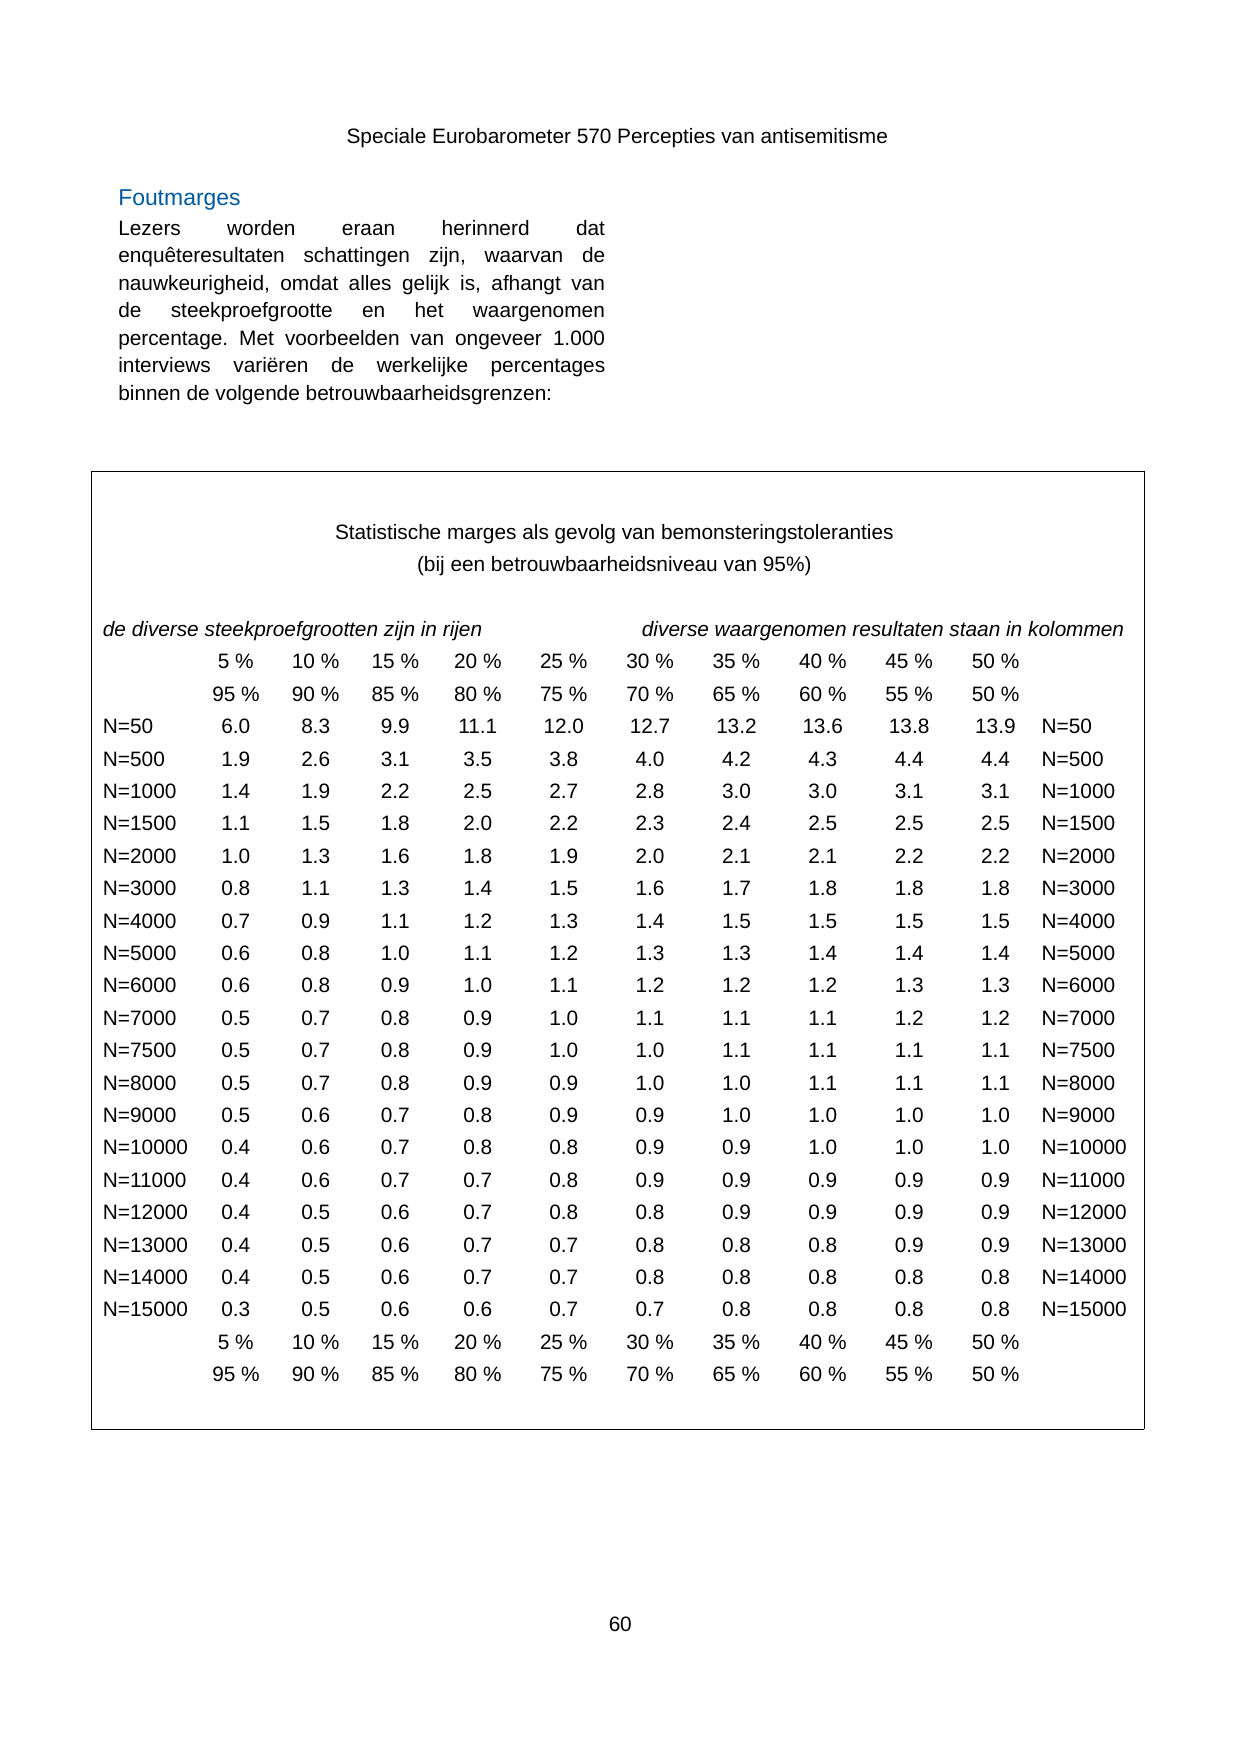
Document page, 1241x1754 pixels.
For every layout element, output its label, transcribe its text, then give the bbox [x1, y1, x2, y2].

table_cell 1,0 [779, 1099, 866, 1131]
table_cell [1039, 678, 1135, 710]
table_cell 1,6 [607, 872, 693, 904]
table_cell 0,5 [276, 1261, 355, 1293]
table_cell 20 % [435, 645, 520, 677]
table_cell 0,9 [866, 1228, 952, 1261]
table_cell 60 % [779, 678, 866, 710]
table_cell 2,0 [607, 840, 693, 872]
table_cell 1,0 [520, 1001, 607, 1034]
table_cell 0,7 [435, 1164, 520, 1196]
table_cell 0,6 [355, 1228, 435, 1261]
table_cell 55 % [866, 678, 952, 710]
table_cell 5 % [196, 1325, 276, 1358]
table_cell 20 % [435, 1325, 520, 1358]
table_cell 1,1 [779, 1001, 866, 1034]
table_cell 2,5 [952, 807, 1038, 839]
table_cell [1039, 1358, 1135, 1390]
table_cell 75 % [520, 678, 607, 710]
table_cell 0,9 [435, 1034, 520, 1066]
table_cell 0,7 [355, 1131, 435, 1163]
table_cell 0,5 [196, 1001, 276, 1034]
table_cell [100, 678, 196, 710]
table_cell N=11000 [100, 1164, 196, 1196]
table_cell N=6000 [100, 969, 196, 1001]
table_cell 3,1 [866, 775, 952, 807]
table_cell 0,4 [196, 1196, 276, 1228]
table_cell [196, 580, 276, 613]
table_cell 65 % [693, 678, 779, 710]
table_cell 1,2 [779, 969, 866, 1001]
table_cell 0,8 [355, 1001, 435, 1034]
table_cell N=15000 [1039, 1293, 1135, 1325]
table_cell [1039, 548, 1135, 580]
table_cell 30 % [607, 1325, 693, 1358]
table_cell 0,4 [196, 1261, 276, 1293]
table_cell 2,0 [435, 807, 520, 839]
table_cell 1,0 [435, 969, 520, 1001]
table_cell 1,5 [520, 872, 607, 904]
table_cell 2,2 [866, 840, 952, 872]
table_cell 0,8 [520, 1196, 607, 1228]
table_cell 0,7 [435, 1196, 520, 1228]
table_cell 0,9 [952, 1228, 1038, 1261]
table_cell 1,0 [866, 1131, 952, 1163]
table_cell (bij een betrouwbaarheidsniveau van 95%) [196, 548, 1038, 580]
table_cell 9,9 [355, 710, 435, 742]
table_cell 2,6 [276, 742, 355, 775]
table_cell 1,0 [952, 1131, 1038, 1163]
table_cell 0,6 [276, 1164, 355, 1196]
table_cell 0,9 [276, 904, 355, 937]
table_cell 1,3 [276, 840, 355, 872]
table_cell 2,2 [952, 840, 1038, 872]
table_cell 0,5 [276, 1228, 355, 1261]
table_cell 0,8 [779, 1261, 866, 1293]
table_cell [100, 1325, 196, 1358]
table_cell 90 % [276, 1358, 355, 1390]
table_cell N=9000 [1039, 1099, 1135, 1131]
table_cell 0,8 [866, 1261, 952, 1293]
table_cell 1,0 [607, 1066, 693, 1099]
table_cell 0,6 [355, 1196, 435, 1228]
table_cell 2,5 [435, 775, 520, 807]
table_cell de diverse steekproefgrootten zijn in rijen [100, 613, 520, 645]
table_cell 2,1 [779, 840, 866, 872]
table_cell 30 % [607, 645, 693, 677]
table_cell 25 % [520, 1325, 607, 1358]
table_cell 2,4 [693, 807, 779, 839]
table_cell 6,0 [196, 710, 276, 742]
table_header [100, 516, 196, 548]
table_cell [607, 580, 693, 613]
text Lezers worden eraan herinnerd dat enquêteresultaten schattingen zijn, waarvan de nauwkeurigheid, omdat alles gelijk is, afhangt van de steekproefgrootte en het waargenomen percentage. Met voorbeelden van ongeveer 1.000 interviews variëren de werkelijke percentages binnen de volgende betrouwbaarheidsgrenzen: [118, 216, 605, 405]
table_cell 0,8 [435, 1099, 520, 1131]
table_cell 0,7 [607, 1293, 693, 1325]
table_cell N=2000 [100, 840, 196, 872]
table_cell 0,7 [355, 1099, 435, 1131]
table_cell 4,4 [866, 742, 952, 775]
table_cell 3,8 [520, 742, 607, 775]
table_cell 0,6 [196, 937, 276, 969]
table_cell N=7500 [100, 1034, 196, 1066]
table_cell 0,5 [276, 1293, 355, 1325]
text Foutmarges [118, 183, 605, 210]
table_cell 1,4 [866, 937, 952, 969]
table_cell 0,9 [866, 1164, 952, 1196]
table_cell 0,5 [276, 1196, 355, 1228]
table_cell 2,5 [866, 807, 952, 839]
table_cell 1,3 [866, 969, 952, 1001]
table_cell [276, 580, 355, 613]
table_cell 0,5 [196, 1034, 276, 1066]
table_cell N=1000 [100, 775, 196, 807]
table_cell 35 % [693, 1325, 779, 1358]
table_cell 0,9 [779, 1164, 866, 1196]
table_cell 0,5 [196, 1099, 276, 1131]
table_cell 1,3 [607, 937, 693, 969]
table_cell N=8000 [100, 1066, 196, 1099]
table_cell [520, 613, 607, 645]
table_cell N=7000 [100, 1001, 196, 1034]
table_cell 1,3 [355, 872, 435, 904]
table_cell 1,0 [355, 937, 435, 969]
table_cell N=7000 [1039, 1001, 1135, 1034]
table_cell 85 % [355, 1358, 435, 1390]
table_cell [866, 580, 952, 613]
table_cell N=1500 [1039, 807, 1135, 839]
table_cell 50 % [952, 678, 1038, 710]
table_cell [1039, 1325, 1135, 1358]
table_cell 4,2 [693, 742, 779, 775]
table_cell 1,4 [435, 872, 520, 904]
table_cell 0,7 [520, 1228, 607, 1261]
table_cell 0,9 [779, 1196, 866, 1228]
table_cell N=11000 [1039, 1164, 1135, 1196]
table_header Statistische marges als gevolg van bemonsteringstoleranties [196, 516, 1038, 548]
table_cell 60 % [779, 1358, 866, 1390]
table_cell 4,3 [779, 742, 866, 775]
table_cell 0,8 [866, 1293, 952, 1325]
table_cell 1,5 [866, 904, 952, 937]
table_cell 0,3 [196, 1293, 276, 1325]
table_cell 13,2 [693, 710, 779, 742]
table_cell 0,7 [276, 1066, 355, 1099]
table_cell 1,0 [952, 1099, 1038, 1131]
table_cell 3,5 [435, 742, 520, 775]
table_cell 1,0 [693, 1066, 779, 1099]
table_cell 0,9 [693, 1164, 779, 1196]
table_cell 0,4 [196, 1131, 276, 1163]
table_cell 1,3 [520, 904, 607, 937]
table_cell 0,8 [693, 1261, 779, 1293]
table_cell 0,7 [276, 1034, 355, 1066]
table_cell 0,9 [693, 1196, 779, 1228]
table_cell 13,9 [952, 710, 1038, 742]
table_cell 0,8 [355, 1034, 435, 1066]
table_cell 1,2 [952, 1001, 1038, 1034]
table_cell 1,1 [196, 807, 276, 839]
table_cell 1,5 [952, 904, 1038, 937]
table_cell 0,8 [779, 1228, 866, 1261]
table_cell 75 % [520, 1358, 607, 1390]
table_cell 0,8 [607, 1261, 693, 1293]
table_cell 40 % [779, 645, 866, 677]
table_cell 13,6 [779, 710, 866, 742]
table_cell 8,3 [276, 710, 355, 742]
table_cell 1,1 [693, 1001, 779, 1034]
table_cell 0,8 [196, 872, 276, 904]
table_cell 1,8 [952, 872, 1038, 904]
table_cell 1,0 [866, 1099, 952, 1131]
table_cell 65 % [693, 1358, 779, 1390]
table_cell 50 % [952, 1358, 1038, 1390]
table_cell N=1000 [1039, 775, 1135, 807]
table_cell 1,4 [196, 775, 276, 807]
table_cell 70 % [607, 1358, 693, 1390]
table_cell N=50 [100, 710, 196, 742]
table_cell 0,7 [276, 1001, 355, 1034]
table_cell [100, 580, 196, 613]
table_cell 1,1 [693, 1034, 779, 1066]
table_cell 2,2 [520, 807, 607, 839]
table_cell N=2000 [1039, 840, 1135, 872]
table_cell 50 % [952, 1325, 1038, 1358]
table_cell 1,8 [866, 872, 952, 904]
table_cell 0,9 [866, 1196, 952, 1228]
table_cell N=3000 [1039, 872, 1135, 904]
table_cell 0,8 [693, 1228, 779, 1261]
table_cell 1,8 [355, 807, 435, 839]
table_cell 0,6 [196, 969, 276, 1001]
table_cell N=4000 [100, 904, 196, 937]
table_cell 0,7 [355, 1164, 435, 1196]
table_cell [435, 580, 520, 613]
table_cell 1,1 [952, 1034, 1038, 1066]
table_cell 1,1 [779, 1066, 866, 1099]
table_cell 12,7 [607, 710, 693, 742]
table_cell 0,4 [196, 1164, 276, 1196]
table_cell 1,5 [276, 807, 355, 839]
table_cell 0,9 [355, 969, 435, 1001]
table_cell 13,8 [866, 710, 952, 742]
table_cell 0,8 [952, 1261, 1038, 1293]
table_cell 1,4 [607, 904, 693, 937]
table_cell 90 % [276, 678, 355, 710]
table_cell 1,1 [779, 1034, 866, 1066]
table_cell 1,8 [779, 872, 866, 904]
table_cell 1,3 [693, 937, 779, 969]
table_cell N=13000 [100, 1228, 196, 1261]
table_cell 0,6 [435, 1293, 520, 1325]
table_cell 1,0 [196, 840, 276, 872]
table_cell 25 % [520, 645, 607, 677]
table_cell 0,9 [952, 1164, 1038, 1196]
table_cell 0,9 [693, 1131, 779, 1163]
table_cell [100, 645, 196, 677]
table_cell N=9000 [100, 1099, 196, 1131]
table_cell 70 % [607, 678, 693, 710]
table_cell 0,9 [435, 1066, 520, 1099]
table_cell 1,2 [607, 969, 693, 1001]
table_cell 2,1 [693, 840, 779, 872]
table_cell 2,5 [779, 807, 866, 839]
table_cell 0,9 [952, 1196, 1038, 1228]
table_cell N=4000 [1039, 904, 1135, 937]
table_cell 15 % [355, 645, 435, 677]
table_cell 1,1 [607, 1001, 693, 1034]
table_cell 0,8 [693, 1293, 779, 1325]
table_cell N=3000 [100, 872, 196, 904]
table_cell 3,1 [355, 742, 435, 775]
table_cell 0,8 [520, 1131, 607, 1163]
table_cell 0,8 [276, 969, 355, 1001]
table_cell 1,2 [520, 937, 607, 969]
table_cell 5 % [196, 645, 276, 677]
table_cell 80 % [435, 678, 520, 710]
table_cell [100, 548, 196, 580]
table_cell 15 % [355, 1325, 435, 1358]
table_cell 1,0 [607, 1034, 693, 1066]
table_cell 1,4 [779, 937, 866, 969]
table_cell N=12000 [100, 1196, 196, 1228]
table_cell 1,1 [866, 1066, 952, 1099]
table_cell 1,9 [276, 775, 355, 807]
table_cell N=5000 [100, 937, 196, 969]
table_cell N=7500 [1039, 1034, 1135, 1066]
table_cell 0,7 [196, 904, 276, 937]
table_cell 1,0 [779, 1131, 866, 1163]
table_cell N=13000 [1039, 1228, 1135, 1261]
table_cell 0,6 [355, 1261, 435, 1293]
table_cell 11,1 [435, 710, 520, 742]
table_cell 0,8 [276, 937, 355, 969]
table_cell 1,5 [779, 904, 866, 937]
table_cell [1039, 580, 1135, 613]
table_cell 0,9 [520, 1066, 607, 1099]
table_header [1039, 516, 1135, 548]
table_cell 0,8 [435, 1131, 520, 1163]
table_cell 85 % [355, 678, 435, 710]
table_cell 1,1 [435, 937, 520, 969]
table_cell 1,1 [520, 969, 607, 1001]
table_cell 2,8 [607, 775, 693, 807]
table_cell 0,8 [779, 1293, 866, 1325]
table_cell 1,3 [952, 969, 1038, 1001]
table_cell N=15000 [100, 1293, 196, 1325]
table_cell 4,4 [952, 742, 1038, 775]
table_cell 3,0 [779, 775, 866, 807]
table_cell [952, 580, 1038, 613]
table_cell 0,7 [435, 1228, 520, 1261]
table_cell N=12000 [1039, 1196, 1135, 1228]
table_cell 1,8 [435, 840, 520, 872]
table_cell 0,8 [607, 1196, 693, 1228]
table_cell [100, 1358, 196, 1390]
table_cell 1,4 [952, 937, 1038, 969]
table_cell 0,9 [607, 1164, 693, 1196]
table_cell 95 % [196, 1358, 276, 1390]
table_cell 1,1 [276, 872, 355, 904]
table_cell 1,2 [866, 1001, 952, 1034]
table_cell 3,0 [693, 775, 779, 807]
table_cell 55 % [866, 1358, 952, 1390]
table_cell 1,1 [952, 1066, 1038, 1099]
table_cell 35 % [693, 645, 779, 677]
table_cell 1,7 [693, 872, 779, 904]
table_cell 0,8 [952, 1293, 1038, 1325]
table_cell N=10000 [1039, 1131, 1135, 1163]
table_cell 3,1 [952, 775, 1038, 807]
table_cell 2,3 [607, 807, 693, 839]
table_cell 2,7 [520, 775, 607, 807]
table_cell 0,9 [607, 1099, 693, 1131]
table_cell 1,6 [355, 840, 435, 872]
table_cell 1,2 [693, 969, 779, 1001]
table_cell 4,0 [607, 742, 693, 775]
table_cell 1,0 [693, 1099, 779, 1131]
table_cell [693, 580, 779, 613]
table_cell N=14000 [100, 1261, 196, 1293]
table_cell [355, 580, 435, 613]
table_cell 0,8 [607, 1228, 693, 1261]
table_cell 0,9 [607, 1131, 693, 1163]
table_cell 0,8 [520, 1164, 607, 1196]
table_cell 0,5 [196, 1066, 276, 1099]
table_cell N=500 [1039, 742, 1135, 775]
table_cell 40 % [779, 1325, 866, 1358]
table_cell 12,0 [520, 710, 607, 742]
table_cell 80 % [435, 1358, 520, 1390]
table_cell N=6000 [1039, 969, 1135, 1001]
table_cell [1039, 645, 1135, 677]
table_cell 95 % [196, 678, 276, 710]
table_cell 10 % [276, 645, 355, 677]
table_cell 0,9 [435, 1001, 520, 1034]
table_cell 1,9 [520, 840, 607, 872]
table_cell 0,7 [520, 1293, 607, 1325]
table_cell 1,9 [196, 742, 276, 775]
table_cell 1,5 [693, 904, 779, 937]
table_cell 45 % [866, 645, 952, 677]
table_cell 2,2 [355, 775, 435, 807]
table_cell 0,6 [355, 1293, 435, 1325]
table_cell [520, 580, 607, 613]
table_cell N=50 [1039, 710, 1135, 742]
table_cell 1,0 [520, 1034, 607, 1066]
table_cell 1,1 [355, 904, 435, 937]
table_cell 1,2 [435, 904, 520, 937]
table_cell 1,1 [866, 1034, 952, 1066]
table_cell 0,6 [276, 1099, 355, 1131]
table_cell N=14000 [1039, 1261, 1135, 1293]
table_cell 50 % [952, 645, 1038, 677]
table_cell N=500 [100, 742, 196, 775]
table_cell 10 % [276, 1325, 355, 1358]
table_cell [779, 580, 866, 613]
table_cell N=10000 [100, 1131, 196, 1163]
table_cell 0,8 [355, 1066, 435, 1099]
table_cell N=8000 [1039, 1066, 1135, 1099]
table_cell N=5000 [1039, 937, 1135, 969]
table_cell 0,4 [196, 1228, 276, 1261]
table_cell 45 % [866, 1325, 952, 1358]
table_cell diverse waargenomen resultaten staan in kolommen [607, 613, 1135, 645]
table_cell 0,6 [276, 1131, 355, 1163]
table_cell N=1500 [100, 807, 196, 839]
table_cell 0,9 [520, 1099, 607, 1131]
table_cell 0,7 [520, 1261, 607, 1293]
table_cell 0,7 [435, 1261, 520, 1293]
